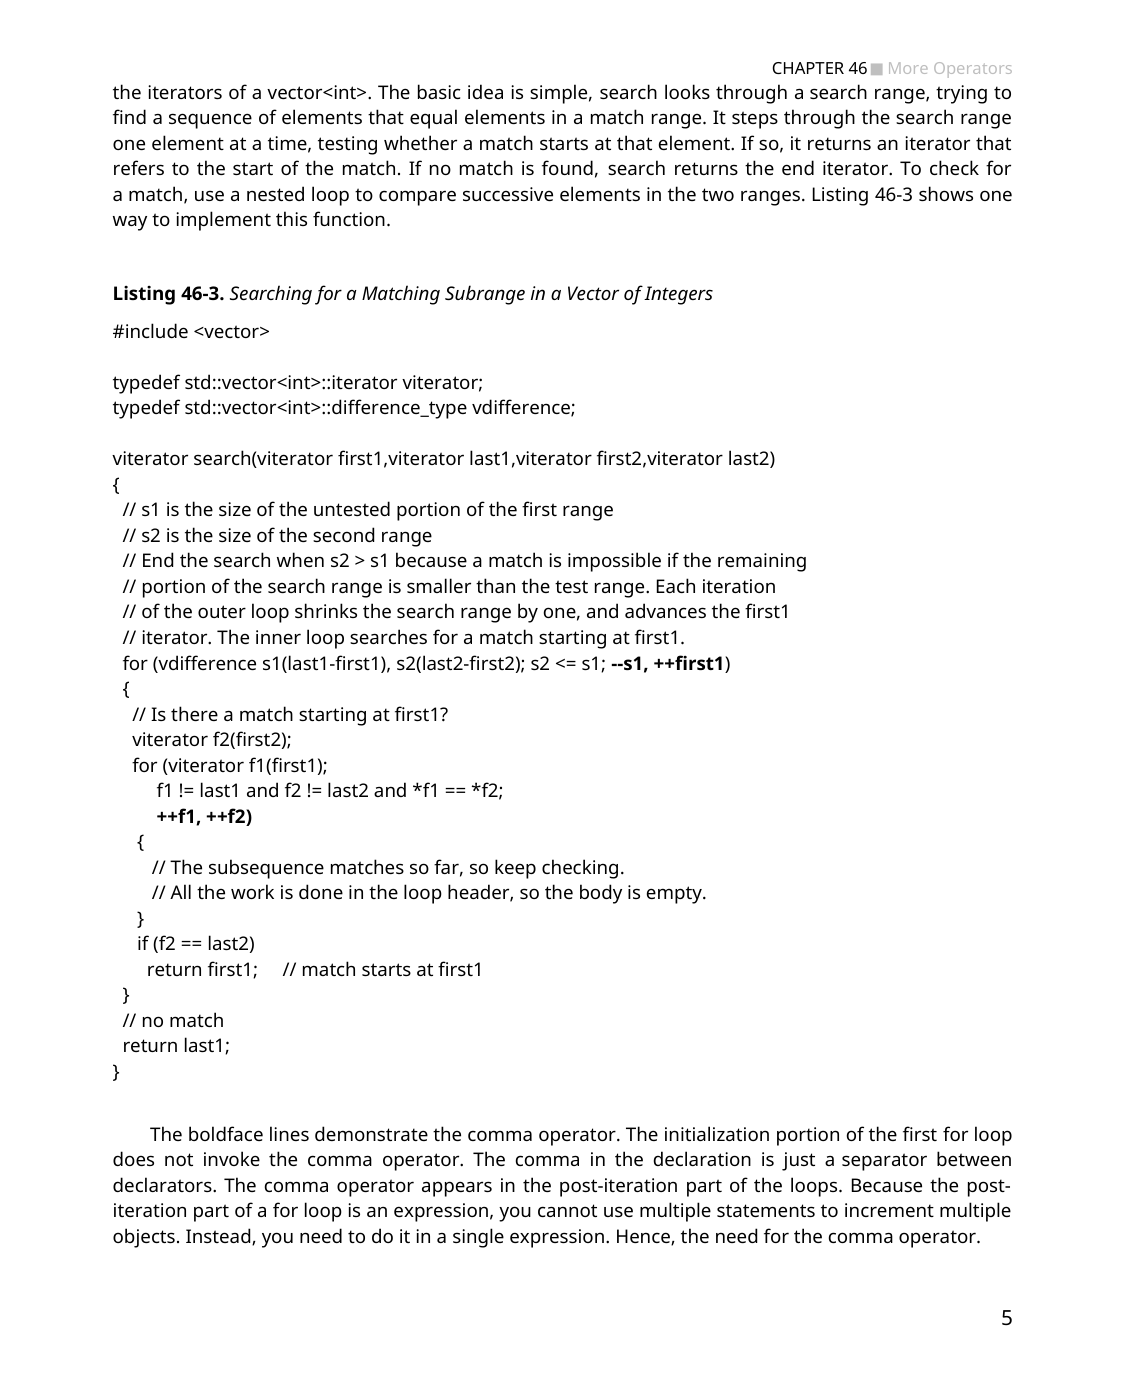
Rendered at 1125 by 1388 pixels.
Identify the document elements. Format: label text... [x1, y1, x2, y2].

text // End the search when s2 > s1 because a match is impossible if the remaining [112, 548, 1012, 573]
text f1 != last1 and f2 != last2 and *f1 == *f2; [112, 777, 1012, 803]
text viterator f2(first2); [112, 726, 1012, 752]
text for (vdifference s1(last1-first1), s2(last2-first2); s2 <= s1; --s1, ++first1) [112, 650, 1012, 675]
text return first1; // match starts at first1 [112, 956, 1012, 982]
text } [112, 905, 1012, 931]
text the iterators of a vector<int>. The basic idea is simple, search looks through a search range, trying to find a sequence of elements that equal elements in a match range. It steps through the search range one element at a time, testing whether a match starts at that element. If so, it returns an iterator that refers to the start of the match. If no match is found, search returns the end iterator. To check for a match, use a nested loop to compare successive elements in the two ranges. Listing 46-3 shows one way to implement this function. [112, 79, 1012, 232]
text // iterator. The inner loop searches for a match starting at first1. [112, 624, 1012, 650]
text for (viterator f1(first1); [112, 752, 1012, 777]
text if (f2 == last2) [112, 931, 1012, 956]
text // Is there a match starting at first1? [112, 701, 1012, 726]
text // portion of the search range is smaller than the test range. Each iteration [112, 573, 1012, 599]
text // s2 is the size of the second range [112, 522, 1012, 548]
text The boldface lines demonstrate the comma operator. The initialization portion of the first for loop does not invoke the comma operator. The comma in the declaration is just a separator between declarators. The comma operator appears in the post-iteration part of the loops. Because the post-iteration part of a for loop is an expression, you cannot use multiple statements to increment multiple objects. Instead, you need to do it in a single expression. Hence, the need for the comma operator. [112, 1121, 1012, 1249]
text return last1; [112, 1033, 1012, 1058]
text { [112, 675, 1012, 701]
text { [112, 828, 1012, 854]
text // The subsequence matches so far, so keep checking. [112, 854, 1012, 879]
text // s1 is the size of the untested portion of the first range [112, 497, 1012, 522]
text viterator search(viterator first1,viterator last1,viterator first2,viterator last2) [112, 446, 1012, 471]
text // no match [112, 1007, 1012, 1033]
text Listing 46-3. Searching for a Matching Subrange in a Vector of Integers [112, 280, 1012, 306]
text ++f1, ++f2) [112, 803, 1012, 828]
text } [112, 982, 1012, 1007]
text { [112, 471, 1012, 497]
text // of the outer loop shrinks the search range by one, and advances the first1 [112, 599, 1012, 624]
text } [112, 1058, 1012, 1084]
text #include <vector> [112, 318, 1012, 343]
text typedef std::vector<int>::difference_type vdifference; [112, 394, 1012, 420]
text // All the work is done in the loop header, so the body is empty. [112, 879, 1012, 905]
text typedef std::vector<int>::iterator viterator; [112, 369, 1012, 394]
